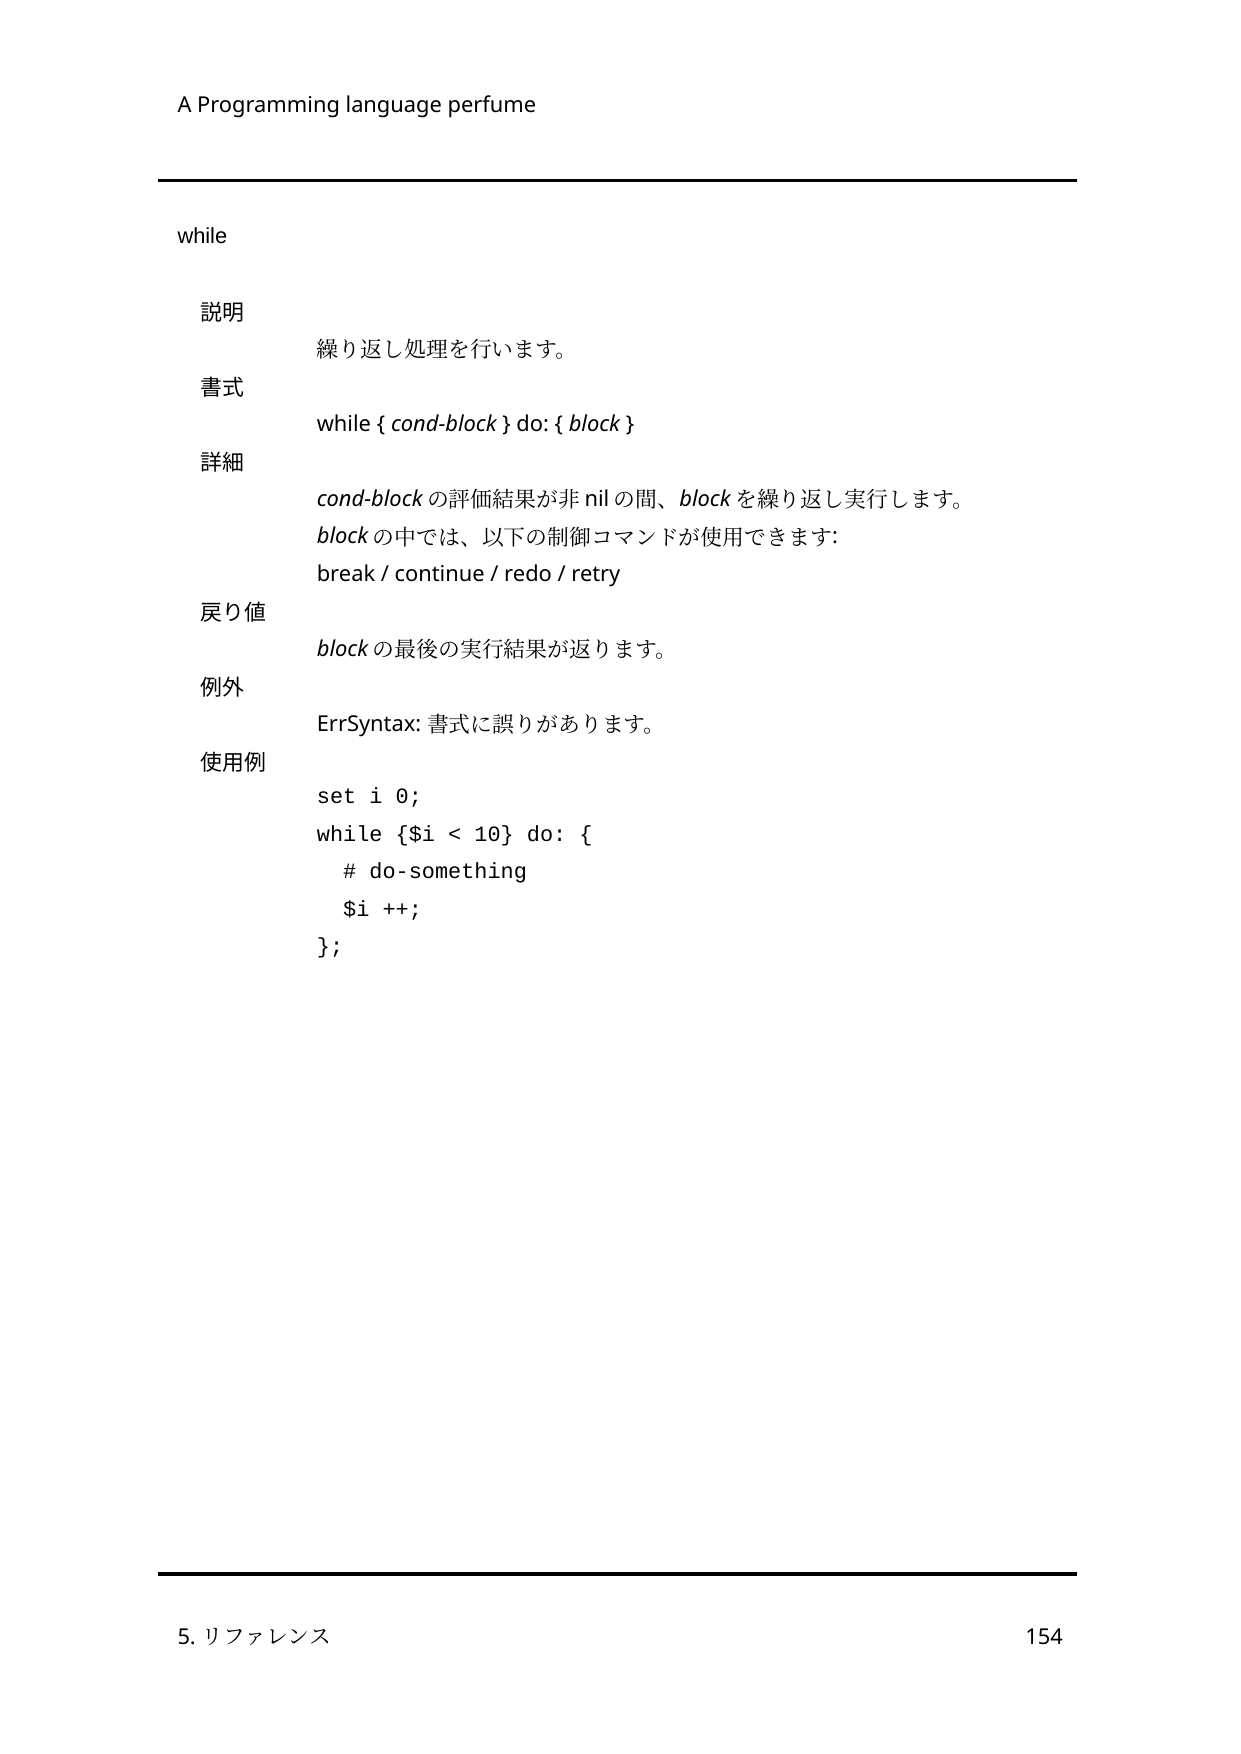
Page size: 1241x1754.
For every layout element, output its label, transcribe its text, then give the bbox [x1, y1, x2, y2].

table_cell 書式 [200, 367, 317, 442]
table_cell 戻り値 [200, 592, 317, 667]
table_cell set i 0; while {$i < 10} do: { # do-something $i ++; }; [317, 742, 1063, 967]
table_cell 使用例 [200, 742, 317, 967]
table_cell while { cond-block } do: { block } [317, 367, 1063, 442]
table_header 説明 [200, 292, 317, 367]
table_cell blockの最後の実行結果が返ります。 [317, 592, 1063, 667]
table_header 繰り返し処理を行います。 [317, 292, 1063, 367]
table_cell cond-blockの評価結果が非nilの間、blockを繰り返し実行します。 blockの中では、以下の制御コマンドが使用できます: break / continue / redo / retry [317, 442, 1063, 592]
table_cell 例外 [200, 667, 317, 742]
table_cell ErrSyntax: 書式に誤りがあります。 [317, 667, 1063, 742]
subtitle while [177, 217, 1063, 254]
table_cell 詳細 [200, 442, 317, 592]
